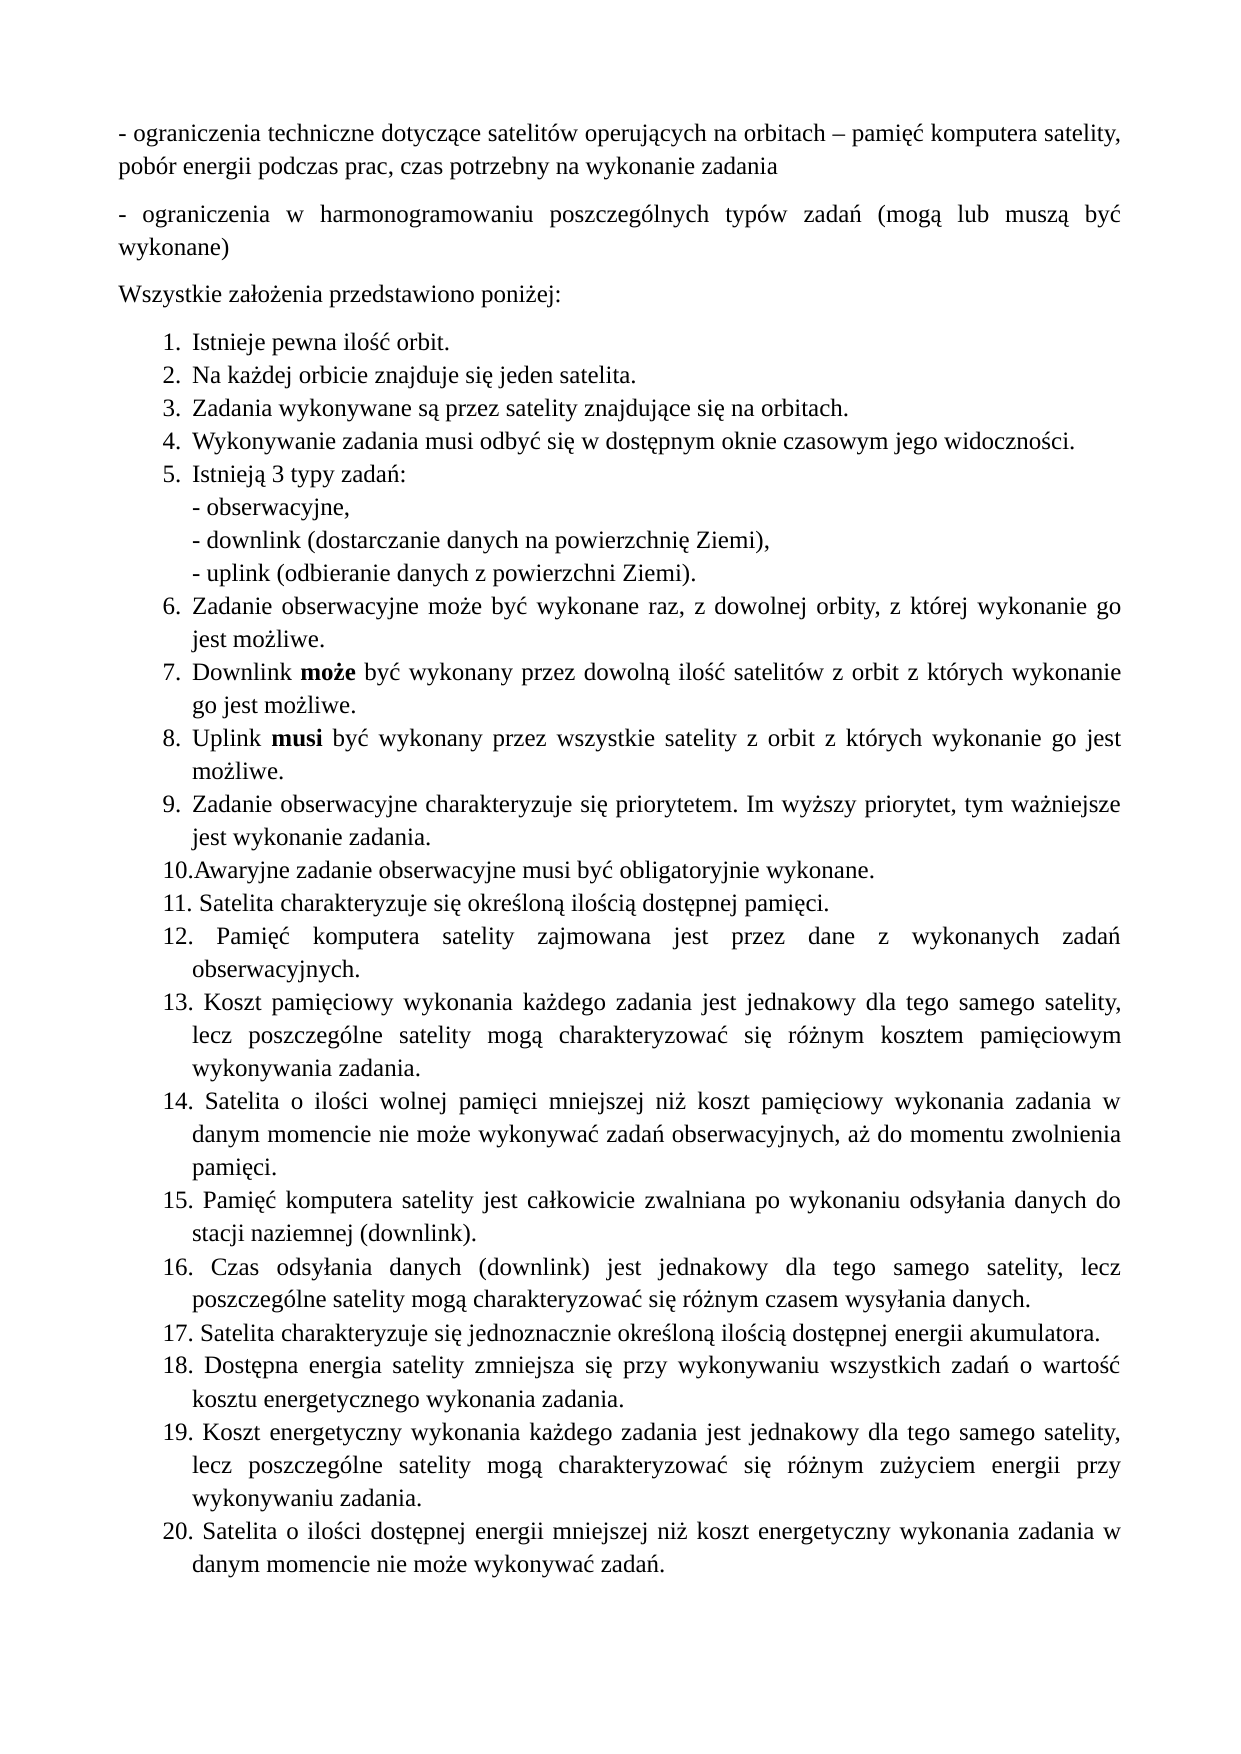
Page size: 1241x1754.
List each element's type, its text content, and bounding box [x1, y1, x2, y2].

list Zadanie obserwacyjne charakteryzuje się priorytetem. Im wyższy priorytet, tym ważniejsze jest wykonanie zadania. [162, 789, 1122, 851]
text Wszystkie założenia przedstawiono poniżej: [118, 279, 1122, 308]
list Na każdej orbicie znajduje się jeden satelita. [162, 360, 1122, 389]
list Koszt energetyczny wykonania każdego zadania jest jednakowy dla tego samego satelity, lecz poszczególne satelity mogą charakteryzować się różnym zużyciem energii przy wykonywaniu zadania. [162, 1417, 1122, 1511]
list Dostępna energia satelity zmniejsza się przy wykonywaniu wszystkich zadań o wartość kosztu energetycznego wykonania zadania. [162, 1351, 1122, 1412]
list - downlink (dostarczanie danych na powierzchnię Ziemi), [162, 525, 1122, 554]
list - uplink (odbieranie danych z powierzchni Ziemi). [162, 558, 1122, 587]
list Satelita charakteryzuje się określoną ilością dostępnej pamięci. [162, 888, 1122, 917]
list Zadania wykonywane są przez satelity znajdujące się na orbitach. [162, 393, 1122, 422]
list Downlink może być wykonany przez dowolną ilość satelitów z orbit z których wykonanie go jest możliwe. [162, 657, 1122, 719]
list Koszt pamięciowy wykonania każdego zadania jest jednakowy dla tego samego satelity, lecz poszczególne satelity mogą charakteryzować się różnym kosztem pamięciowym wykonywania zadania. [162, 987, 1122, 1082]
list Uplink musi być wykonany przez wszystkie satelity z orbit z których wykonanie go jest możliwe. [162, 723, 1122, 785]
list Awaryjne zadanie obserwacyjne musi być obligatoryjnie wykonane. [162, 855, 1122, 884]
list Istnieje pewna ilość orbit. [162, 327, 1122, 356]
list Satelita o ilości dostępnej energii mniejszej niż koszt energetyczny wykonania zadania w danym momencie nie może wykonywać zadań. [162, 1516, 1122, 1577]
list Satelita charakteryzuje się jednoznacznie określoną ilością dostępnej energii akumulatora. [162, 1318, 1122, 1346]
list Pamięć komputera satelity jest całkowicie zwalniana po wykonaniu odsyłania danych do stacji naziemnej (downlink). [162, 1186, 1122, 1247]
list Zadanie obserwacyjne może być wykonane raz, z dowolnej orbity, z której wykonanie go jest możliwe. [162, 591, 1122, 653]
list Pamięć komputera satelity zajmowana jest przez dane z wykonanych zadań obserwacyjnych. [162, 921, 1122, 983]
text - ograniczenia techniczne dotyczące satelitów operujących na orbitach – pamięć komputera satelity, pobór energii podczas prac, czas potrzebny na wykonanie zadania [118, 118, 1122, 180]
list - obserwacyjne, [162, 492, 1122, 521]
list Czas odsyłania danych (downlink) jest jednakowy dla tego samego satelity, lecz poszczególne satelity mogą charakteryzować się różnym czasem wysyłania danych. [162, 1252, 1122, 1313]
text - ograniczenia w harmonogramowaniu poszczególnych typów zadań (mogą lub muszą być wykonane) [118, 199, 1122, 261]
list Satelita o ilości wolnej pamięci mniejszej niż koszt pamięciowy wykonania zadania w danym momencie nie może wykonywać zadań obserwacyjnych, aż do momentu zwolnienia pamięci. [162, 1086, 1122, 1181]
list Wykonywanie zadania musi odbyć się w dostępnym oknie czasowym jego widoczności. [162, 426, 1122, 455]
list Istnieją 3 typy zadań: [162, 459, 1122, 488]
